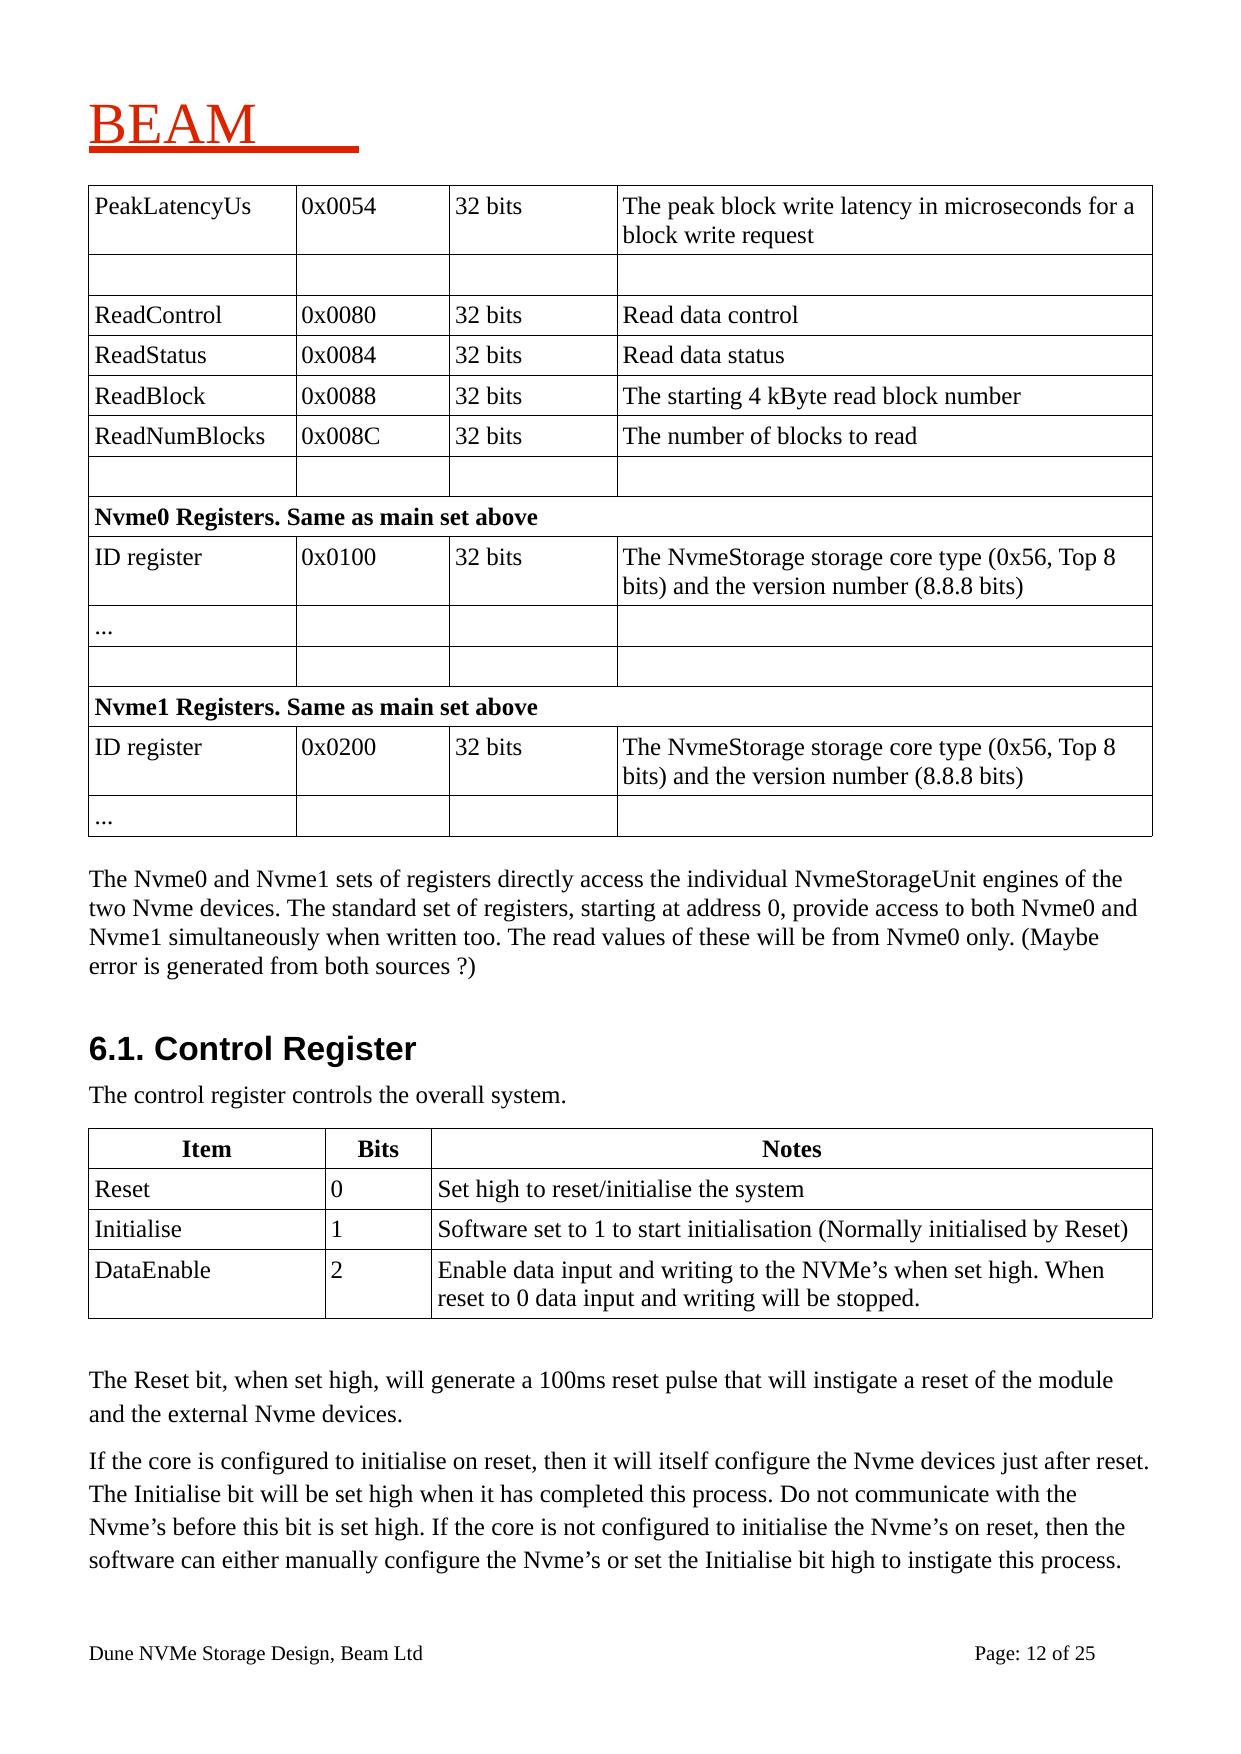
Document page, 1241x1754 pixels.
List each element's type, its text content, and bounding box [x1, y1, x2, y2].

table_cell Software set to 1 to start initialisation (Normally initialised by Reset) [432, 1210, 1152, 1249]
table_cell 32 bits [450, 336, 617, 375]
table_cell The peak block write latency in microseconds for a block write request [618, 186, 1152, 254]
text The Reset bit, when set high, will generate a 100ms reset pulse that will instigate a reset of the module and the external Nvme devices. [88, 1366, 1152, 1427]
table_cell ReadNumBlocks [89, 416, 296, 456]
table_header Notes [432, 1129, 1152, 1168]
table_cell [89, 457, 296, 496]
table_cell [297, 647, 449, 686]
table_cell 32 bits [450, 416, 617, 456]
table_cell ReadBlock [89, 376, 296, 415]
text The control register controls the overall system. [88, 1080, 1152, 1109]
table_cell 32 bits [450, 186, 617, 254]
table_cell Initialise [89, 1210, 325, 1249]
table_cell [89, 647, 296, 686]
table_cell 32 bits [450, 727, 617, 795]
table_cell 0x0200 [297, 727, 449, 795]
table_cell ReadControl [89, 296, 296, 335]
table_cell ID register [89, 727, 296, 795]
table_cell 1 [326, 1210, 431, 1249]
table_cell Enable data input and writing to the NVMe’s when set high. When reset to 0 data input and writing will be stopped. [432, 1250, 1152, 1318]
table_cell [618, 647, 1152, 686]
table_cell [89, 255, 296, 294]
table_cell [297, 796, 449, 836]
table_cell 32 bits [450, 296, 617, 335]
table_cell [450, 606, 617, 646]
table_cell [450, 796, 617, 836]
table_cell 32 bits [450, 537, 617, 605]
table_cell ... [89, 796, 296, 836]
table_cell [297, 606, 449, 646]
table_cell ID register [89, 537, 296, 605]
table_cell Nvme0 Registers. Same as main set above [89, 497, 1152, 536]
table_cell 0x0084 [297, 336, 449, 375]
table_cell [297, 457, 449, 496]
table_cell Read data status [618, 336, 1152, 375]
table_cell 0x0100 [297, 537, 449, 605]
table_cell 32 bits [450, 376, 617, 415]
table_cell ... [89, 606, 296, 646]
text If the core is configured to initialise on reset, then it will itself configure the Nvme devices just after reset. The Initialise bit will be set high when it has completed this process. Do not communicate with the Nvme’s before this bit is set high. If the core is not configured to initialise the Nvme’s on reset, then the software can either manually configure the Nvme’s or set the Initialise bit high to instigate this process. [88, 1446, 1152, 1574]
table_cell [618, 796, 1152, 836]
table_cell [618, 457, 1152, 496]
table_cell DataEnable [89, 1250, 325, 1318]
table_cell [297, 255, 449, 294]
table_cell [450, 457, 617, 496]
table_cell 0x008C [297, 416, 449, 456]
table_cell The NvmeStorage storage core type (0x56, Top 8 bits) and the version number (8.8.8 bits) [618, 537, 1152, 605]
table_cell [450, 255, 617, 294]
table_cell [618, 606, 1152, 646]
table_cell Reset [89, 1169, 325, 1208]
table_cell [450, 647, 617, 686]
table_cell PeakLatencyUs [89, 186, 296, 254]
table_cell The starting 4 kByte read block number [618, 376, 1152, 415]
table_cell 2 [326, 1250, 431, 1318]
table_header Bits [326, 1129, 431, 1168]
table_cell The number of blocks to read [618, 416, 1152, 456]
text The Nvme0 and Nvme1 sets of registers directly access the individual NvmeStorageUnit engines of the two Nvme devices. The standard set of registers, starting at address 0, provide access to both Nvme0 and Nvme1 simultaneously when written too. The read values of these will be from Nvme0 only. (Maybe error is generated from both sources ?) [88, 864, 1152, 979]
table_cell 0x0080 [297, 296, 449, 335]
table_header Item [89, 1129, 325, 1168]
table_cell 0 [326, 1169, 431, 1208]
table_cell Nvme1 Registers. Same as main set above [89, 687, 1152, 726]
table_cell [618, 255, 1152, 294]
table_cell The NvmeStorage storage core type (0x56, Top 8 bits) and the version number (8.8.8 bits) [618, 727, 1152, 795]
table_cell 0x0088 [297, 376, 449, 415]
subtitle Control Register [88, 1029, 1152, 1068]
table_cell 0x0054 [297, 186, 449, 254]
table_cell Read data control [618, 296, 1152, 335]
table_cell ReadStatus [89, 336, 296, 375]
table_cell Set high to reset/initialise the system [432, 1169, 1152, 1208]
